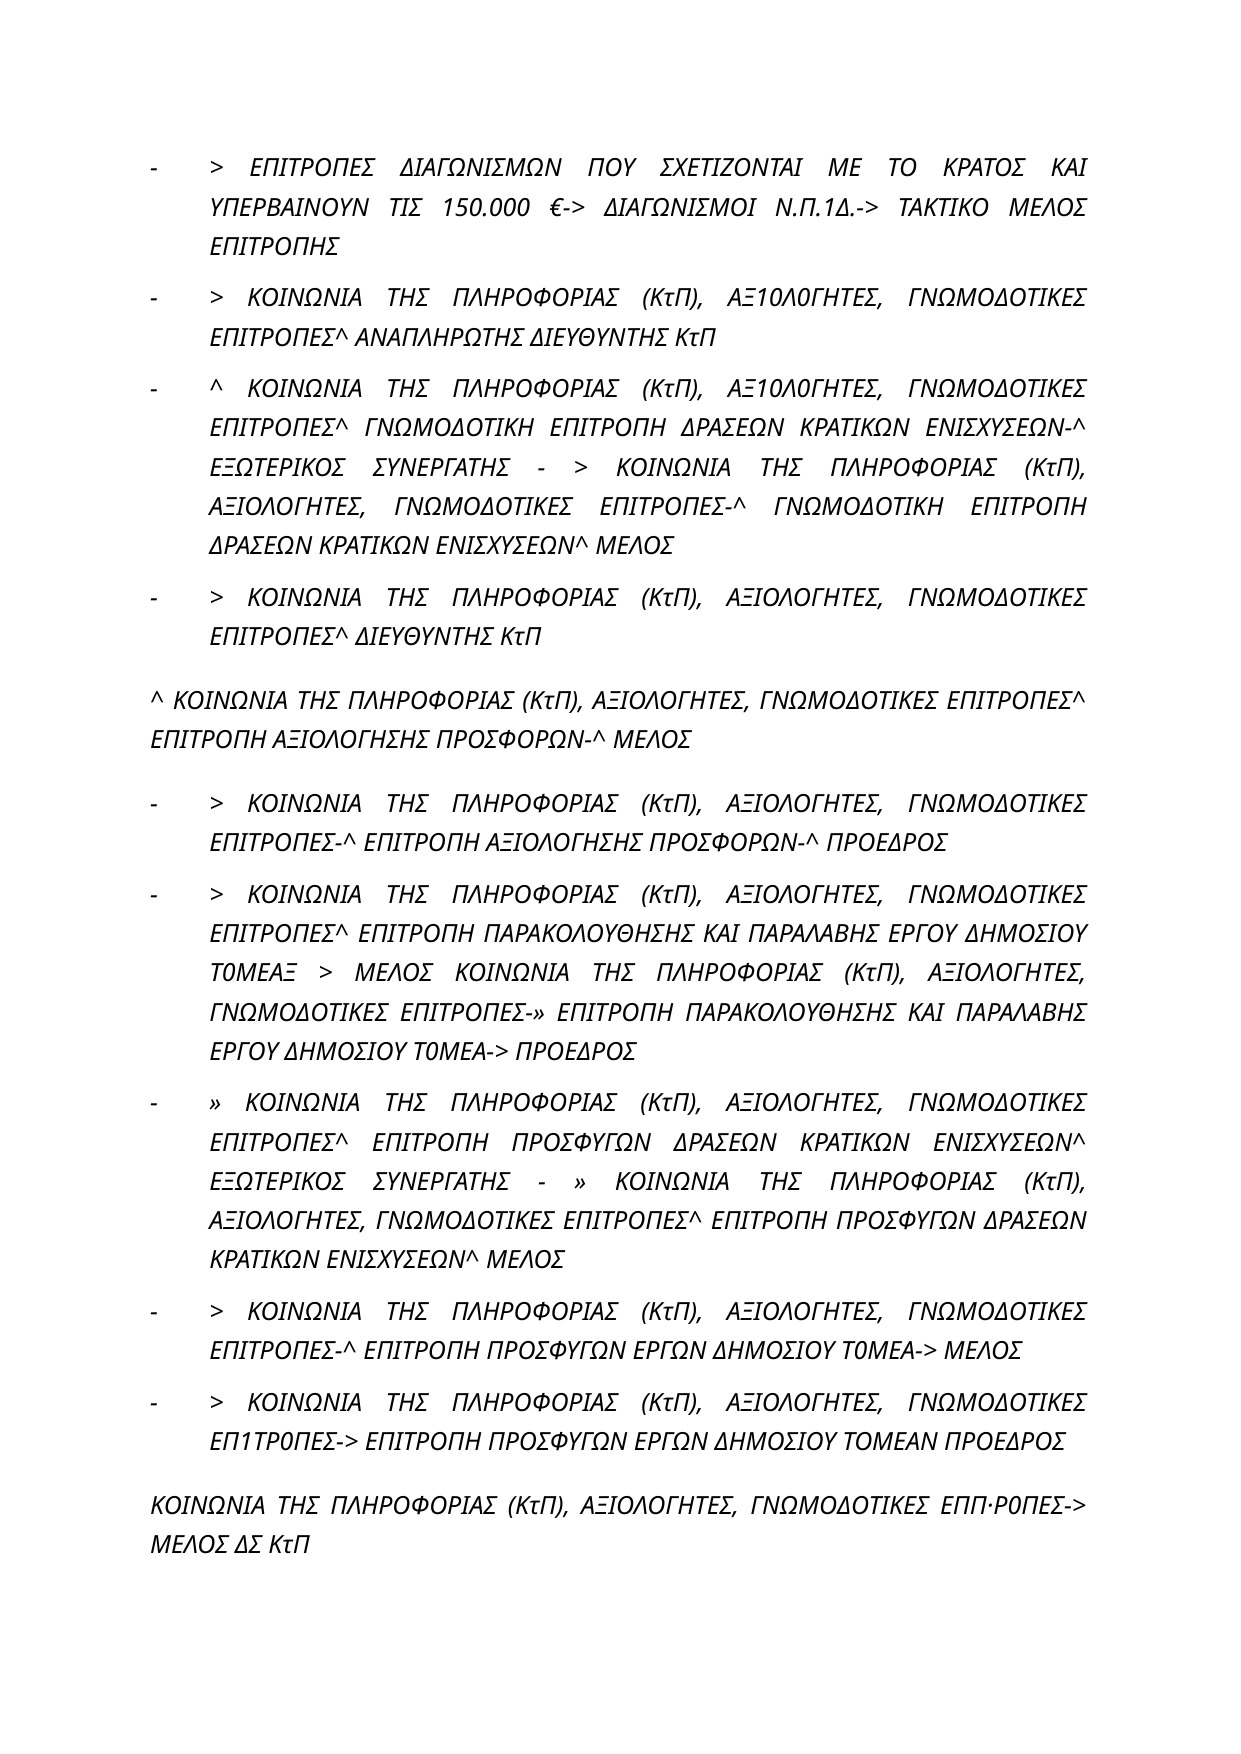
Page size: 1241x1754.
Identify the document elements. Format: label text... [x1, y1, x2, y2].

list - > ΚΟΙΝΩΝΙΑ ΤΗΣ ΠΛΗΡΟΦΟΡΙΑΣ (ΚτΠ), ΑΞ10Λ0ΓΗΤΕΣ, ΓΝΩΜΟΔΟΤΙΚΕΣ ΕΠΙΤΡΟΠΕΣ^ ΑΝΑΠΛΗΡΩΤΗΣ ΔΙΕΥΘΥΝΤΗΣ ΚτΠ [150, 280, 1090, 353]
list - » ΚΟΙΝΩΝΙΑ ΤΗΣ ΠΛΗΡΟΦΟΡΙΑΣ (ΚτΠ), ΑΞΙΟΛΟΓΗΤΕΣ, ΓΝΩΜΟΔΟΤΙΚΕΣ ΕΠΙΤΡΟΠΕΣ^ ΕΠΙΤΡΟΠΗ ΠΡΟΣΦΥΓΩΝ ΔΡΑΣΕΩΝ ΚΡΑΤΙΚΩΝ ΕΝΙΣΧΥΣΕΩΝ^ ΕΞΩΤΕΡΙΚΟΣ ΣΥΝΕΡΓΑΤΗΣ - » ΚΟΙΝΩΝΙΑ ΤΗΣ ΠΛΗΡΟΦΟΡΙΑΣ (ΚτΠ), ΑΞΙΟΛΟΓΗΤΕΣ, ΓΝΩΜΟΔΟΤΙΚΕΣ ΕΠΙΤΡΟΠΕΣ^ ΕΠΙΤΡΟΠΗ ΠΡΟΣΦΥΓΩΝ ΔΡΑΣΕΩΝ ΚΡΑΤΙΚΩΝ ΕΝΙΣΧΥΣΕΩΝ^ ΜΕΛΟΣ [150, 1085, 1090, 1276]
list - > ΚΟΙΝΩΝΙΑ ΤΗΣ ΠΛΗΡΟΦΟΡΙΑΣ (ΚτΠ), ΑΞΙΟΛΟΓΗΤΕΣ, ΓΝΩΜΟΔΟΤΙΚΕΣ ΕΠΙΤΡΟΠΕΣ^ ΕΠΙΤΡΟΠΗ ΠΑΡΑΚΟΛΟΥΘΗΣΗΣ ΚΑΙ ΠΑΡΑΛΑΒΗΣ ΕΡΓΟΥ ΔΗΜΟΣΙΟΥ Τ0ΜΕΑΞ > ΜΕΛΟΣ ΚΟΙΝΩΝΙΑ ΤΗΣ ΠΛΗΡΟΦΟΡΙΑΣ (ΚτΠ), ΑΞΙΟΛΟΓΗΤΕΣ, ΓΝΩΜΟΔΟΤΙΚΕΣ ΕΠΙΤΡΟΠΕΣ-» ΕΠΙΤΡΟΠΗ ΠΑΡΑΚΟΛΟΥΘΗΣΗΣ ΚΑΙ ΠΑΡΑΛΑΒΗΣ ΕΡΓΟΥ ΔΗΜΟΣΙΟΥ Τ0ΜΕΑ-> ΠΡΟΕΔΡΟΣ [150, 877, 1090, 1067]
list - > ΚΟΙΝΩΝΙΑ ΤΗΣ ΠΛΗΡΟΦΟΡΙΑΣ (ΚτΠ), ΑΞΙΟΛΟΓΗΤΕΣ, ΓΝΩΜΟΔΟΤΙΚΕΣ ΕΠΙΤΡΟΠΕΣ-^ ΕΠΙΤΡΟΠΗ ΠΡΟΣΦΥΓΩΝ ΕΡΓΩΝ ΔΗΜΟΣΙΟΥ Τ0ΜΕΑ-> ΜΕΛΟΣ [150, 1293, 1090, 1367]
text ΚΟΙΝΩΝΙΑ ΤΗΣ ΠΛΗΡΟΦΟΡΙΑΣ (ΚτΠ), ΑΞΙΟΛΟΓΗΤΕΣ, ΓΝΩΜΟΔΟΤΙΚΕΣ ΕΠΠ·Ρ0ΠΕΣ-> ΜΕΛΟΣ ΔΣ ΚτΠ [150, 1487, 1090, 1561]
list - ^ ΚΟΙΝΩΝΙΑ ΤΗΣ ΠΛΗΡΟΦΟΡΙΑΣ (ΚτΠ), ΑΞ10Λ0ΓΗΤΕΣ, ΓΝΩΜΟΔΟΤΙΚΕΣ ΕΠΙΤΡΟΠΕΣ^ ΓΝΩΜΟΔΟΤΙΚΗ ΕΠΙΤΡΟΠΗ ΔΡΑΣΕΩΝ ΚΡΑΤΙΚΩΝ ΕΝΙΣΧΥΣΕΩΝ-^ ΕΞΩΤΕΡΙΚΟΣ ΣΥΝΕΡΓΑΤΗΣ - > ΚΟΙΝΩΝΙΑ ΤΗΣ ΠΛΗΡΟΦΟΡΙΑΣ (ΚτΠ), ΑΞΙΟΛΟΓΗΤΕΣ, ΓΝΩΜΟΔΟΤΙΚΕΣ ΕΠΙΤΡΟΠΕΣ-^ ΓΝΩΜΟΔΟΤΙΚΗ ΕΠΙΤΡΟΠΗ ΔΡΑΣΕΩΝ ΚΡΑΤΙΚΩΝ ΕΝΙΣΧΥΣΕΩΝ^ ΜΕΛΟΣ [150, 371, 1090, 562]
list - > ΚΟΙΝΩΝΙΑ ΤΗΣ ΠΛΗΡΟΦΟΡΙΑΣ (ΚτΠ), ΑΞΙΟΛΟΓΗΤΕΣ, ΓΝΩΜΟΔΟΤΙΚΕΣ ΕΠΙΤΡΟΠΕΣ^ ΔΙΕΥΘΥΝΤΗΣ ΚτΠ [150, 579, 1090, 652]
text ^ ΚΟΙΝΩΝΙΑ ΤΗΣ ΠΛΗΡΟΦΟΡΙΑΣ (ΚτΠ), ΑΞΙΟΛΟΓΗΤΕΣ, ΓΝΩΜΟΔΟΤΙΚΕΣ ΕΠΙΤΡΟΠΕΣ^ ΕΠΙΤΡΟΠΗ ΑΞΙΟΛΟΓΗΣΗΣ ΠΡΟΣΦΟΡΩΝ-^ ΜΕΛΟΣ [150, 682, 1090, 756]
list - > ΕΠΙΤΡΟΠΕΣ ΔΙΑΓΩΝΙΣΜΩΝ ΠΟΥ ΣΧΕΤΙΖΟΝΤΑΙ ΜΕ ΤΟ ΚΡΑΤΟΣ ΚΑΙ ΥΠΕΡΒΑΙΝΟΥΝ ΤΙΣ 150.000 €-> ΔΙΑΓΩΝΙΣΜΟΙ Ν.Π.1Δ.-> ΤΑΚΤΙΚΟ ΜΕΛΟΣ ΕΠΙΤΡΟΠΗΣ [150, 150, 1090, 262]
list - > ΚΟΙΝΩΝΙΑ ΤΗΣ ΠΛΗΡΟΦΟΡΙΑΣ (ΚτΠ), ΑΞΙΟΛΟΓΗΤΕΣ, ΓΝΩΜΟΔΟΤΙΚΕΣ ΕΠΙΤΡΟΠΕΣ-^ ΕΠΙΤΡΟΠΗ ΑΞΙΟΛΟΓΗΣΗΣ ΠΡΟΣΦΟΡΩΝ-^ ΠΡΟΕΔΡΟΣ [150, 786, 1090, 859]
list - > ΚΟΙΝΩΝΙΑ ΤΗΣ ΠΛΗΡΟΦΟΡΙΑΣ (ΚτΠ), ΑΞΙΟΛΟΓΗΤΕΣ, ΓΝΩΜΟΔΟΤΙΚΕΣ ΕΠ1ΤΡ0ΠΕΣ-> ΕΠΙΤΡΟΠΗ ΠΡΟΣΦΥΓΩΝ ΕΡΓΩΝ ΔΗΜΟΣΙΟΥ ΤΟΜΕΑΝ ΠΡΟΕΔΡΟΣ [150, 1384, 1090, 1457]
